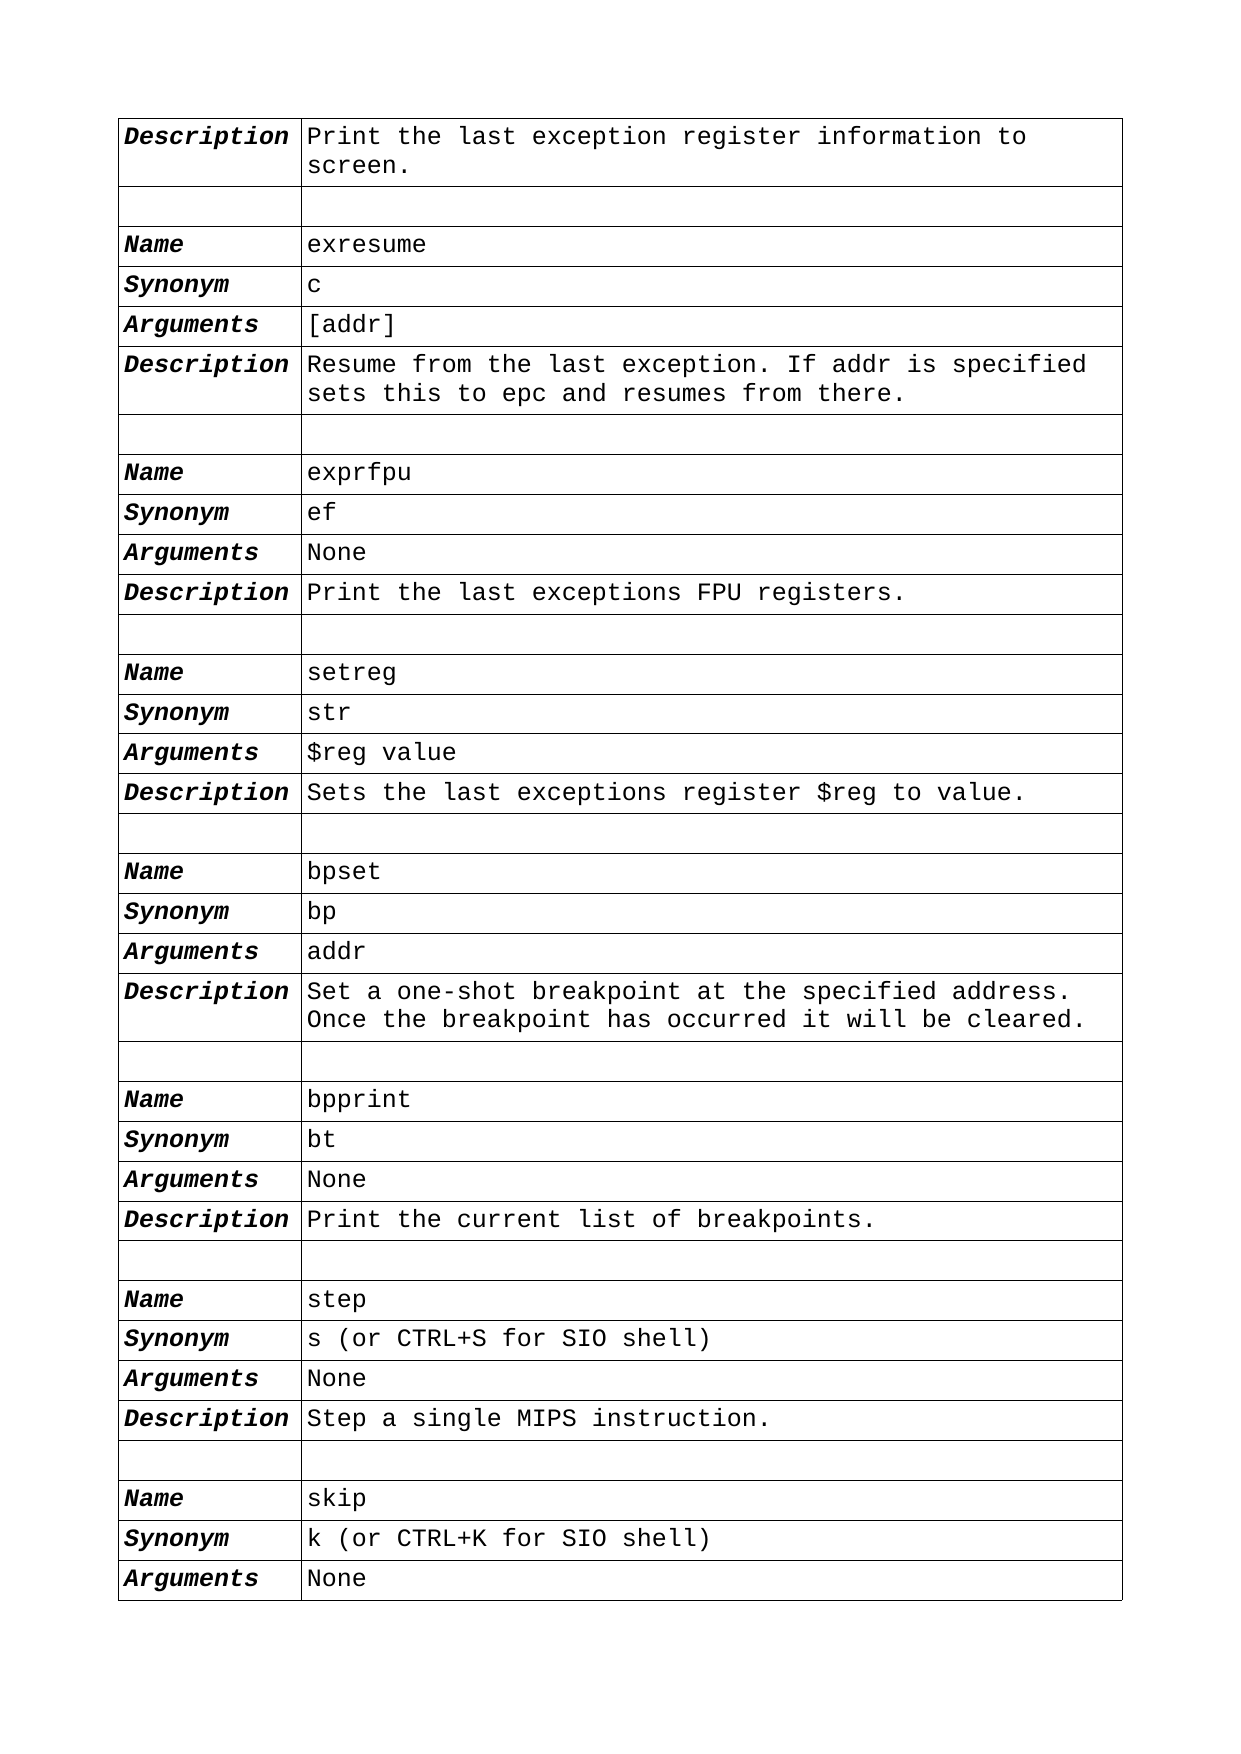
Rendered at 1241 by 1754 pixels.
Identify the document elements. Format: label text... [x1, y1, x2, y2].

table_cell Synonym [119, 695, 301, 733]
table_cell bp [302, 894, 1122, 933]
table_cell skip [302, 1481, 1122, 1520]
table_cell Name [119, 1281, 301, 1320]
table_cell c [302, 267, 1122, 306]
table_cell [119, 1441, 301, 1480]
table_cell Synonym [119, 894, 301, 933]
table_cell Name [119, 655, 301, 693]
table_cell s (or CTRL+S for SIO shell) [302, 1321, 1122, 1360]
table_cell Step a single MIPS instruction. [302, 1401, 1122, 1440]
table_cell Name [119, 455, 301, 494]
table_cell Description [119, 575, 301, 614]
table_cell Synonym [119, 1321, 301, 1360]
table_cell [119, 187, 301, 226]
table_cell Arguments [119, 1561, 301, 1599]
table_cell exresume [302, 227, 1122, 266]
table_cell str [302, 695, 1122, 733]
table_cell Synonym [119, 1521, 301, 1559]
table_cell [119, 415, 301, 454]
table_cell [302, 415, 1122, 454]
table_cell Name [119, 227, 301, 266]
table_cell Description [119, 774, 301, 813]
table_cell Print the last exceptions FPU registers. [302, 575, 1122, 614]
table_cell Arguments [119, 1361, 301, 1400]
table_cell None [302, 1162, 1122, 1201]
table_cell ef [302, 495, 1122, 534]
table_cell Description [119, 974, 301, 1041]
table_cell step [302, 1281, 1122, 1320]
table_cell bpprint [302, 1082, 1122, 1121]
table_cell Print the last exception register information to screen. [302, 119, 1122, 186]
table_cell setreg [302, 655, 1122, 693]
table_cell exprfpu [302, 455, 1122, 494]
table_cell Set a one-shot breakpoint at the specified address. Once the breakpoint has occurred it will be cleared. [302, 974, 1122, 1041]
table_cell Arguments [119, 934, 301, 973]
table_cell Resume from the last exception. If addr is specified sets this to epc and resumes from there. [302, 347, 1122, 414]
table_cell Arguments [119, 734, 301, 773]
table_cell Arguments [119, 307, 301, 346]
table_cell None [302, 535, 1122, 574]
table_cell Arguments [119, 535, 301, 574]
table_cell [119, 1241, 301, 1280]
table_cell Description [119, 1202, 301, 1240]
table_cell Description [119, 1401, 301, 1440]
table_cell [119, 814, 301, 853]
table_cell Name [119, 1481, 301, 1520]
table_cell Name [119, 854, 301, 893]
table_cell Description [119, 119, 301, 186]
table_cell [302, 1042, 1122, 1081]
table_cell [addr] [302, 307, 1122, 346]
table_cell None [302, 1561, 1122, 1599]
table_cell [302, 814, 1122, 853]
table_cell [302, 1441, 1122, 1480]
table_cell Synonym [119, 495, 301, 534]
table_cell bt [302, 1122, 1122, 1161]
table_cell Description [119, 347, 301, 414]
table_cell bpset [302, 854, 1122, 893]
table_cell Sets the last exceptions register $reg to value. [302, 774, 1122, 813]
table_cell Synonym [119, 1122, 301, 1161]
table_cell None [302, 1361, 1122, 1400]
table_cell k (or CTRL+K for SIO shell) [302, 1521, 1122, 1559]
table_cell [119, 1042, 301, 1081]
table_cell Synonym [119, 267, 301, 306]
table_cell [302, 615, 1122, 653]
table_cell Arguments [119, 1162, 301, 1201]
table_cell Print the current list of breakpoints. [302, 1202, 1122, 1240]
table_cell $reg value [302, 734, 1122, 773]
table_cell [302, 1241, 1122, 1280]
table_cell [119, 615, 301, 653]
table_cell Name [119, 1082, 301, 1121]
table_cell [302, 187, 1122, 226]
table_cell addr [302, 934, 1122, 973]
